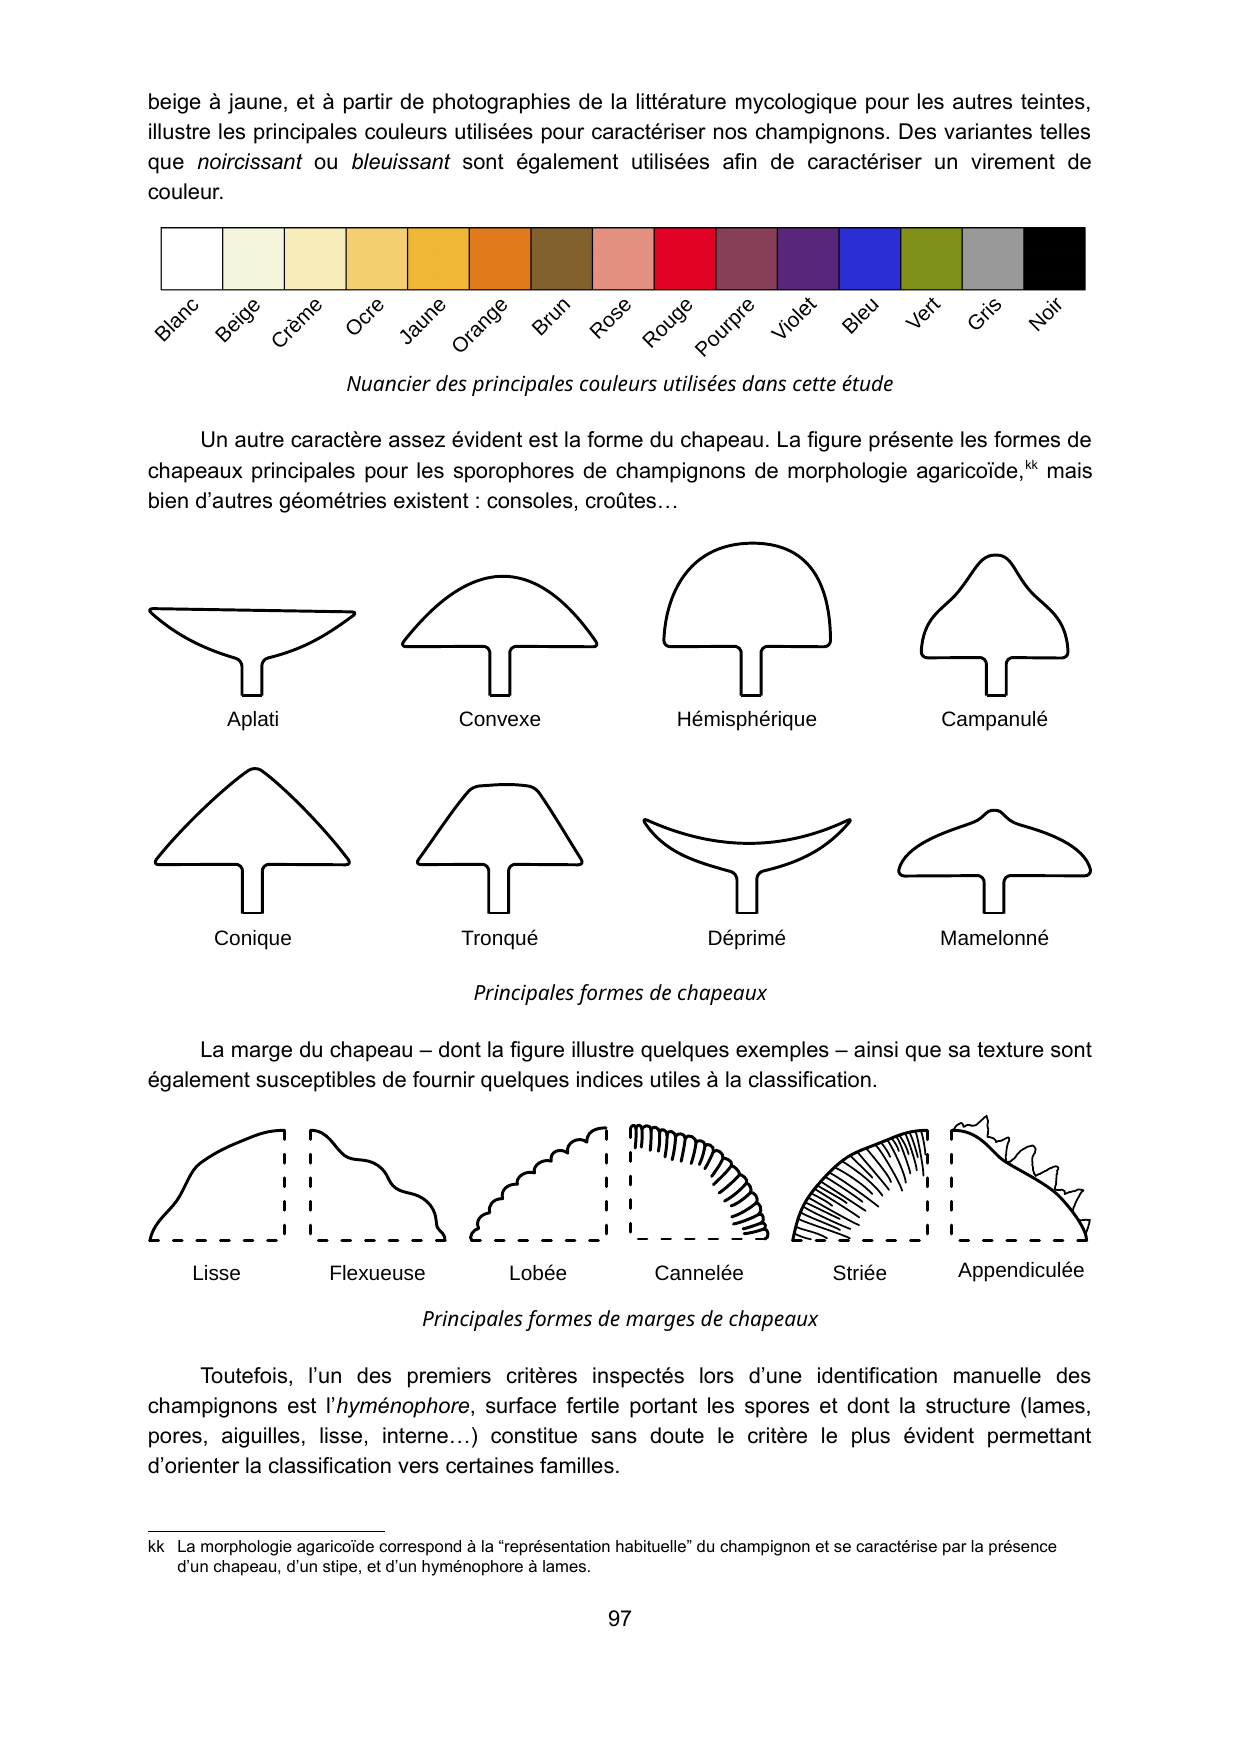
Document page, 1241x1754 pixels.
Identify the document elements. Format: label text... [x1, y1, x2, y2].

text La morphologie agaricoïde correspond à la “représentation habituelle” du champignon et se caractérise par la présence d’un chapeau, d’un stipe, et d’un hyménophore à lames. [148, 1537, 1093, 1576]
text Un autre caractère assez évident est la forme du chapeau. La figure présente les formes de chapeaux principales pour les sporophores de champignons de morphologie agaricoïde, mais bien d’autres géométries existent : consoles, croûtes… [148, 427, 1093, 513]
picture [154, 227, 1086, 357]
text Principales formes de marges de chapeaux [148, 1304, 1093, 1332]
text Nuancier des principales couleurs utilisées dans cette étude [148, 369, 1093, 397]
text La marge du chapeau – dont la figure illustre quelques exemples – ainsi que sa texture sont également susceptibles de fournir quelques indices utiles à la classification. [148, 1037, 1093, 1092]
text Toutefois, l’un des premiers critères inspectés lors d’une identification manuelle des champignons est l’hyménophore, surface fertile portant les spores et dont la structure (lames, pores, aiguilles, lisse, interne…) constitue sans doute le critère le plus évident permettant d’orienter la classification vers certaines familles. [148, 1363, 1093, 1479]
text beige à jaune, et à partir de photographies de la littérature mycologique pour les autres teintes, illustre les principales couleurs utilisées pour caractériser nos champignons. Des variantes telles que noircissant ou bleuissant sont également utilisées afin de caractériser un virement de couleur. [148, 88, 1093, 204]
text Principales formes de chapeaux [148, 978, 1093, 1006]
